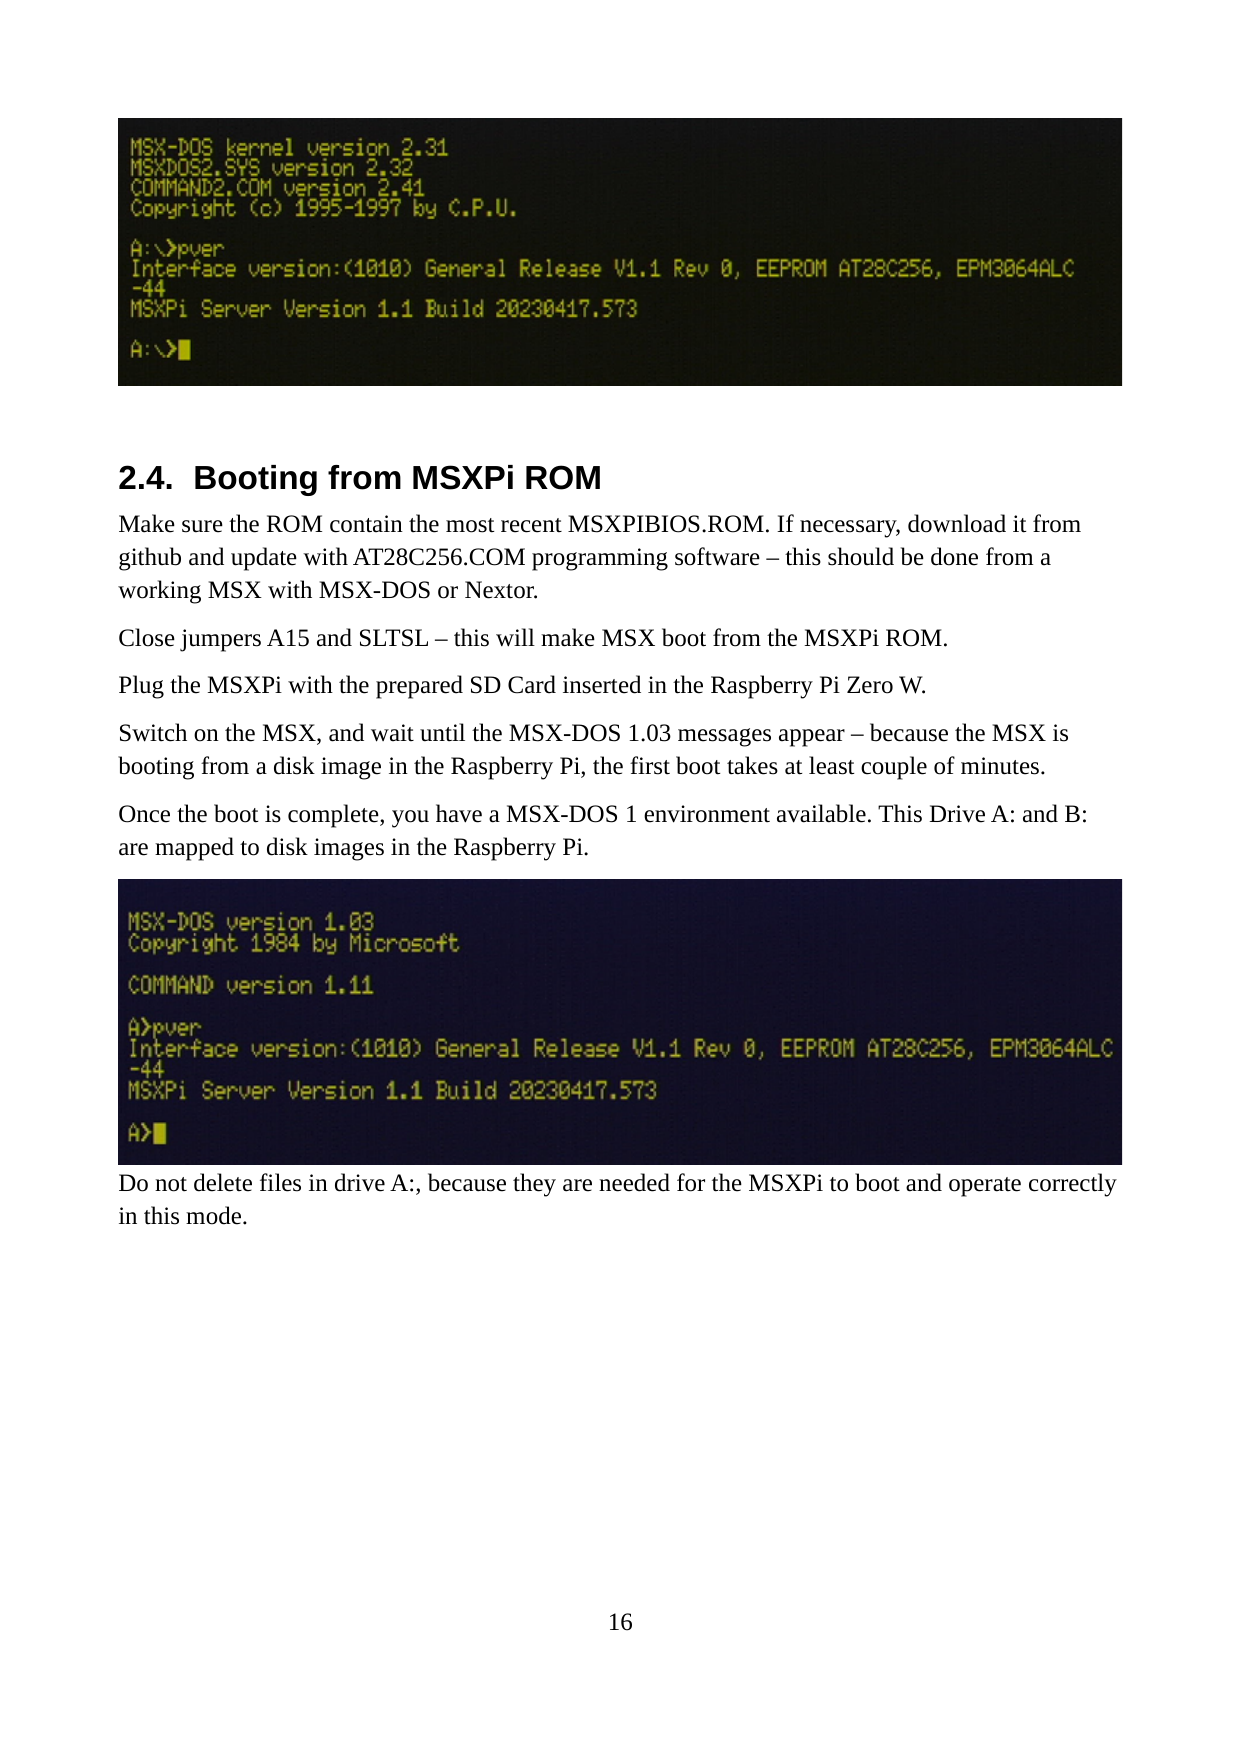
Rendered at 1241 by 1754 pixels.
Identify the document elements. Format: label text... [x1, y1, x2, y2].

text Do not delete files in drive A:, because they are needed for the MSXPi to boot and operate correctly in this mode. [118, 1165, 1122, 1230]
text Switch on the MSX, and wait until the MSX-DOS 1.03 messages appear – because the MSX is booting from a disk image in the Raspberry Pi, the first boot takes at least couple of minutes. [118, 718, 1122, 780]
subtitle Booting from MSXPi ROM [118, 458, 1122, 497]
text Plug the MSXPi with the prepared SD Card inserted in the Raspberry Pi Zero W. [118, 670, 1122, 699]
picture [118, 118, 1123, 386]
text Make sure the ROM contain the most recent MSXPIBIOS.ROM. If necessary, download it from github and update with AT28C256.COM programming software – this should be done from a working MSX with MSX-DOS or Nextor. [118, 509, 1122, 604]
text Once the boot is complete, you have a MSX-DOS 1 environment available. This Drive A: and B: are mapped to disk images in the Raspberry Pi. [118, 799, 1122, 860]
picture [118, 879, 1123, 1165]
text Close jumpers A15 and SLTSL – this will make MSX boot from the MSXPi ROM. [118, 623, 1122, 652]
